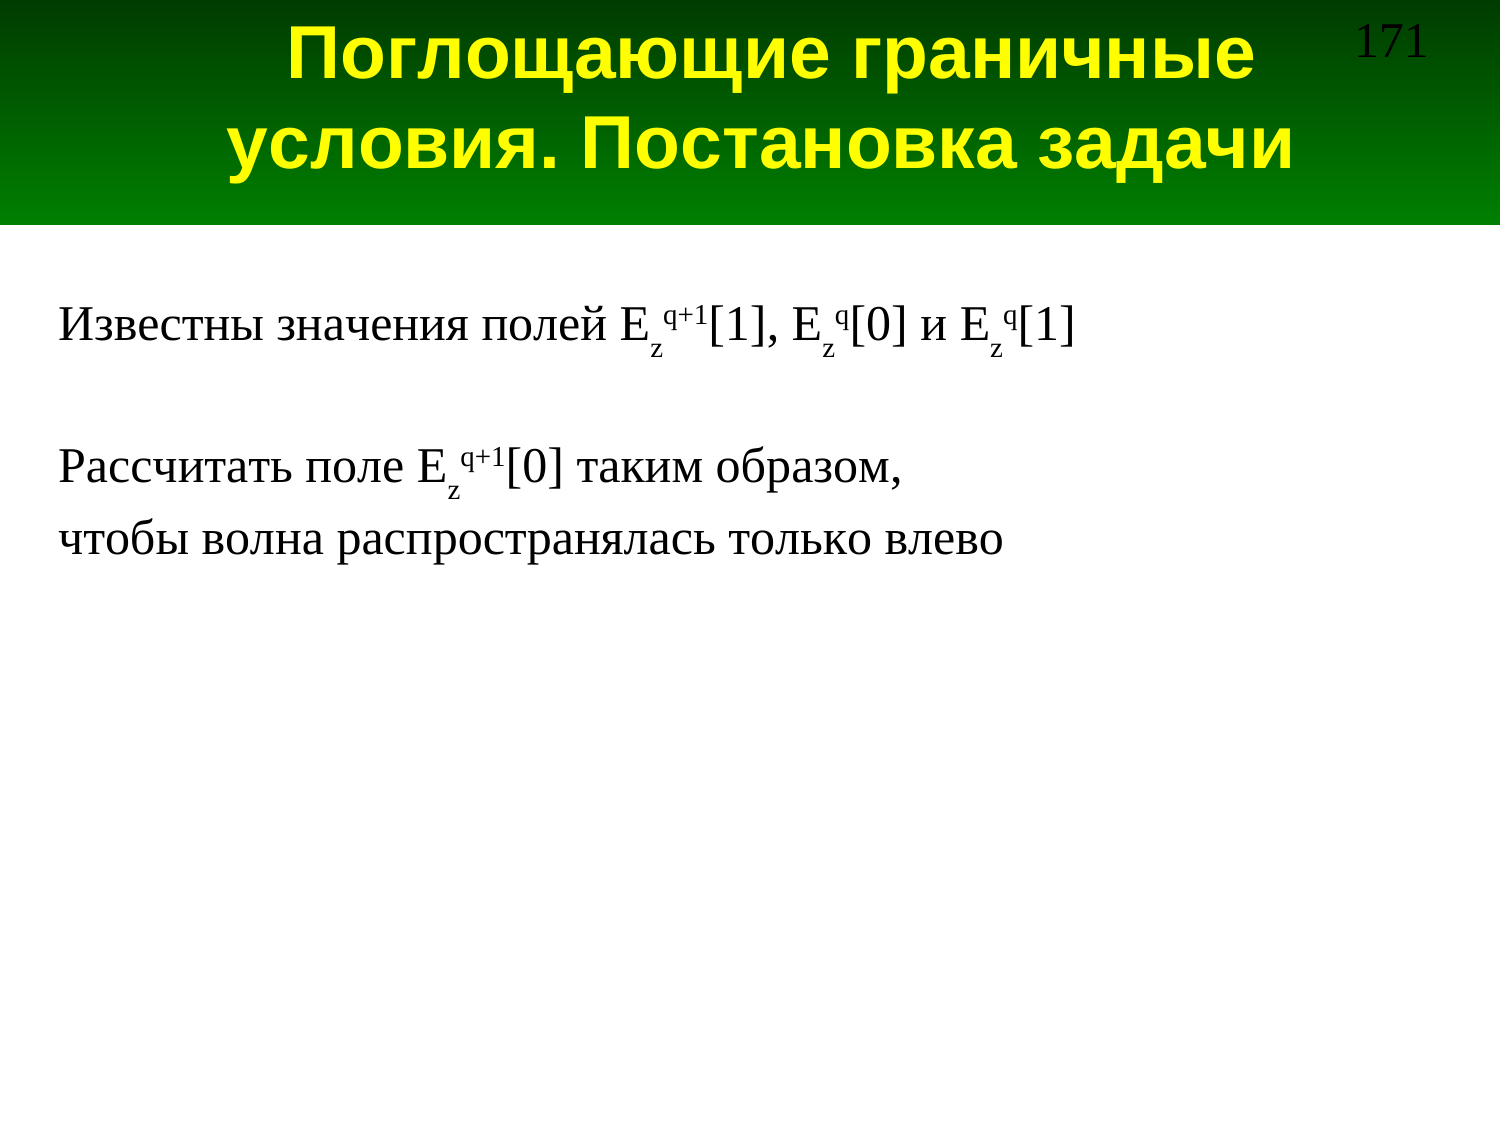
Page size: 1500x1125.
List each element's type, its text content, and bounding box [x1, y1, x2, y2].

text_box Известны значения полей Ezq+1[1], Ezq[0] и Ezq[1] [43, 283, 1453, 431]
text_box Рассчитать поле Ezq+1[0] таким образом, чтобы волна распространялась только влево [43, 431, 1453, 573]
title Поглощающие граничные условия. Постановка задачи [123, 0, 1399, 192]
